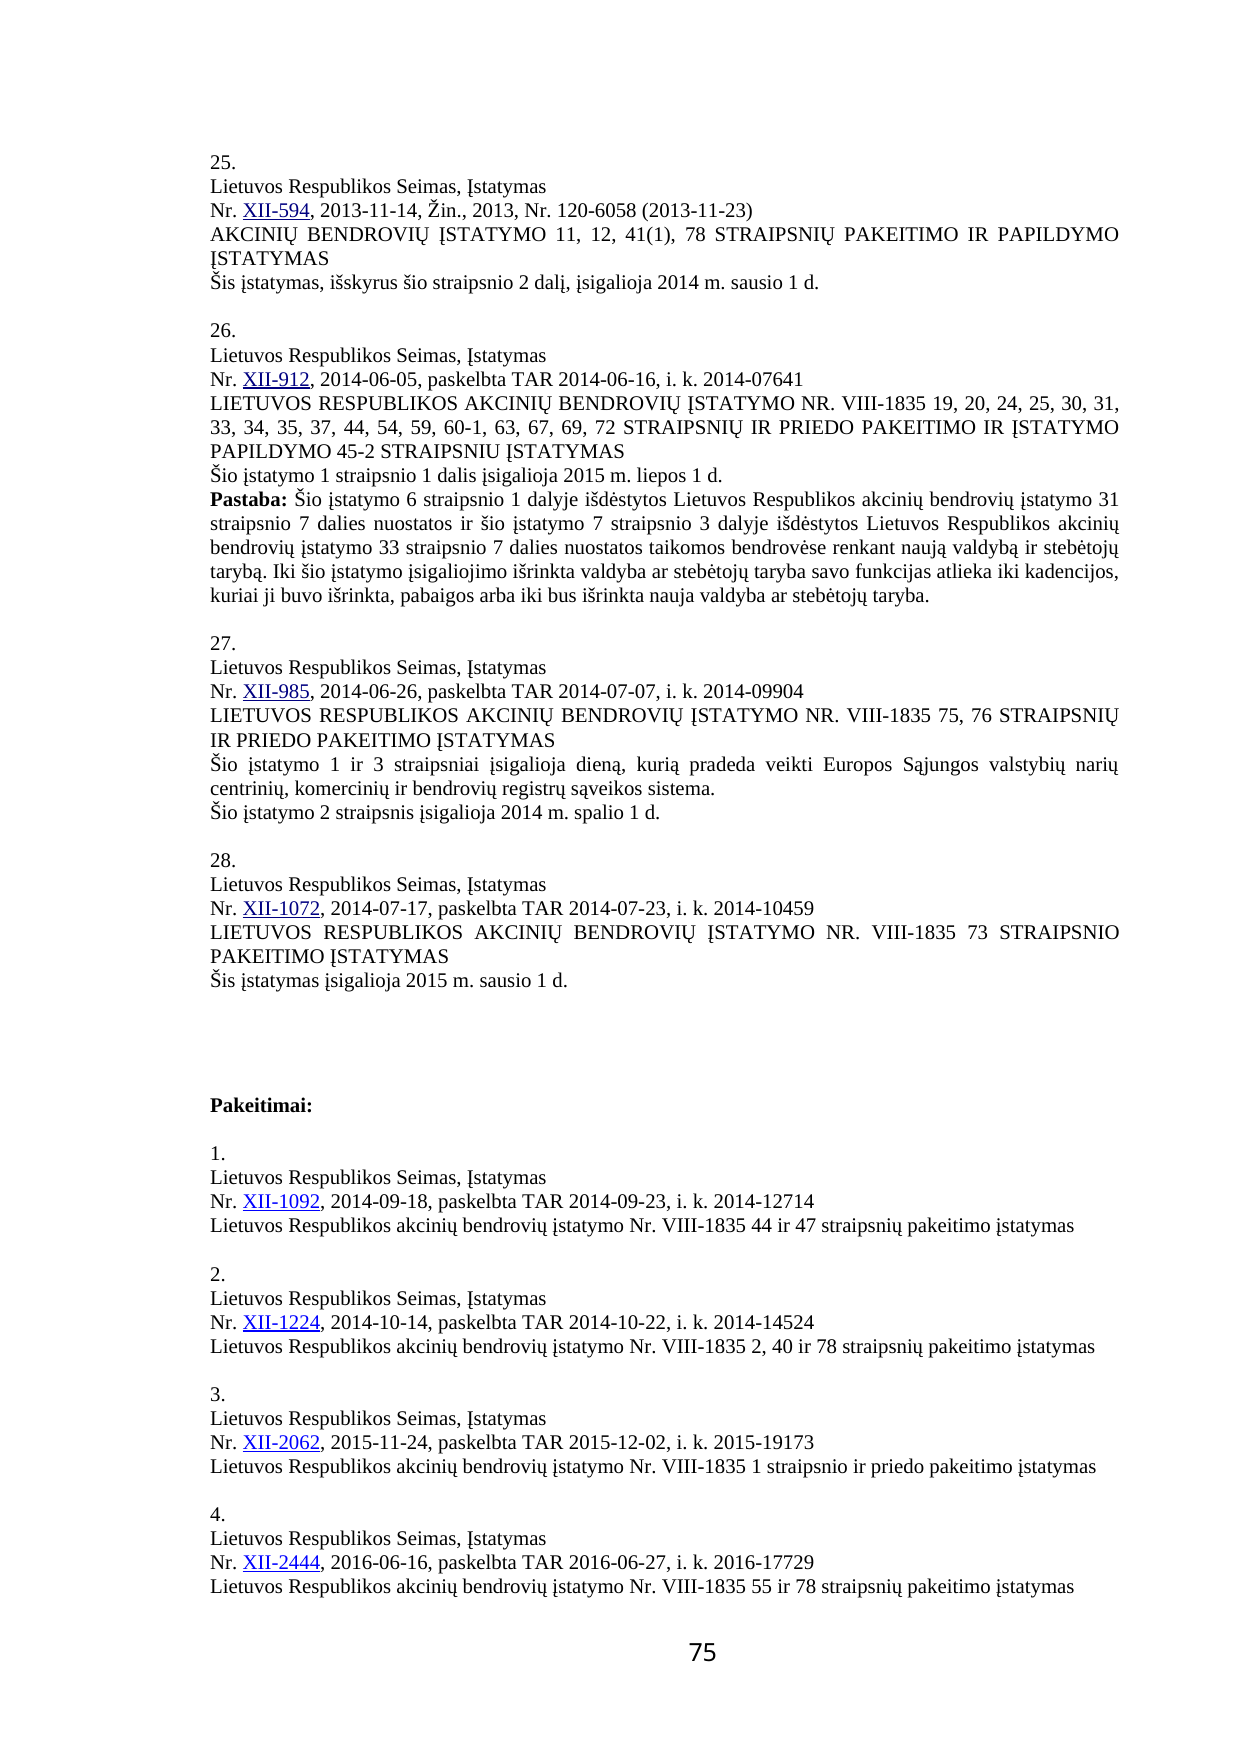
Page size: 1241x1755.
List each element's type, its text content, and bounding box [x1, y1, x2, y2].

text LIETUVOS RESPUBLIKOS AKCINIŲ BENDROVIŲ ĮSTATYMO NR. VIII-1835 73 STRAIPSNIO PAKEITIMO ĮSTATYMAS [210, 920, 1120, 968]
text 28. [210, 848, 1120, 872]
text Nr. XII-985, 2014-06-26, paskelbta TAR 2014-07-07, i. k. 2014-09904 [210, 679, 1120, 703]
text 26. [210, 318, 1120, 342]
text Lietuvos Respublikos akcinių bendrovių įstatymo Nr. VIII-1835 2, 40 ir 78 straipsnių pakeitimo įstatymas [210, 1334, 1120, 1358]
text Šis įstatymas, išskyrus šio straipsnio 2 dalį, įsigalioja 2014 m. sausio 1 d. [210, 270, 1120, 294]
text LIETUVOS RESPUBLIKOS AKCINIŲ BENDROVIŲ ĮSTATYMO NR. VIII-1835 19, 20, 24, 25, 30, 31, 33, 34, 35, 37, 44, 54, 59, 60-1, 63, 67, 69, 72 STRAIPSNIŲ IR PRIEDO PAKEITIMO IR ĮSTATYMO PAPILDYMO 45-2 STRAIPSNIU ĮSTATYMAS [210, 391, 1120, 463]
text Pakeitimai: [210, 1093, 1120, 1117]
text LIETUVOS RESPUBLIKOS AKCINIŲ BENDROVIŲ ĮSTATYMO NR. VIII-1835 75, 76 STRAIPSNIŲ IR PRIEDO PAKEITIMO ĮSTATYMAS [210, 703, 1120, 752]
text Lietuvos Respublikos akcinių bendrovių įstatymo Nr. VIII-1835 44 ir 47 straipsnių pakeitimo įstatymas [210, 1213, 1120, 1237]
text Nr. XII-594, 2013-11-14, Žin., 2013, Nr. 120-6058 (2013-11-23) [210, 198, 1120, 222]
text Šio įstatymo 1 straipsnio 1 dalis įsigalioja 2015 m. liepos 1 d. [210, 463, 1120, 487]
text Nr. XII-2062, 2015-11-24, paskelbta TAR 2015-12-02, i. k. 2015-19173 [210, 1430, 1120, 1454]
text Lietuvos Respublikos Seimas, Įstatymas [210, 174, 1120, 198]
text Nr. XII-1072, 2014-07-17, paskelbta TAR 2014-07-23, i. k. 2014-10459 [210, 896, 1120, 920]
text Lietuvos Respublikos akcinių bendrovių įstatymo Nr. VIII-1835 55 ir 78 straipsnių pakeitimo įstatymas [210, 1574, 1120, 1598]
text Šio įstatymo 1 ir 3 straipsniai įsigalioja dieną, kurią pradeda veikti Europos Sąjungos valstybių narių centrinių, komercinių ir bendrovių registrų sąveikos sistema. [210, 752, 1120, 800]
text Lietuvos Respublikos akcinių bendrovių įstatymo Nr. VIII-1835 1 straipsnio ir priedo pakeitimo įstatymas [210, 1454, 1120, 1478]
text Nr. XII-912, 2014-06-05, paskelbta TAR 2014-06-16, i. k. 2014-07641 [210, 367, 1120, 391]
text Pastaba: Šio įstatymo 6 straipsnio 1 dalyje išdėstytos Lietuvos Respublikos akcinių bendrovių įstatymo 31 straipsnio 7 dalies nuostatos ir šio įstatymo 7 straipsnio 3 dalyje išdėstytos Lietuvos Respublikos akcinių bendrovių įstatymo 33 straipsnio 7 dalies nuostatos taikomos bendrovėse renkant naują valdybą ir stebėtojų tarybą. Iki šio įstatymo įsigaliojimo išrinkta valdyba ar stebėtojų taryba savo funkcijas atlieka iki kadencijos, kuriai ji buvo išrinkta, pabaigos arba iki bus išrinkta nauja valdyba ar stebėtojų taryba. [210, 487, 1120, 607]
text 2. [210, 1262, 1120, 1286]
text 4. [210, 1502, 1120, 1526]
text 27. [210, 631, 1120, 655]
text AKCINIŲ BENDROVIŲ ĮSTATYMO 11, 12, 41(1), 78 STRAIPSNIŲ PAKEITIMO IR PAPILDYMO ĮSTATYMAS [210, 222, 1120, 270]
text Lietuvos Respublikos Seimas, Įstatymas [210, 342, 1120, 367]
text Lietuvos Respublikos Seimas, Įstatymas [210, 1286, 1120, 1310]
text Nr. XII-1092, 2014-09-18, paskelbta TAR 2014-09-23, i. k. 2014-12714 [210, 1189, 1120, 1213]
text Šis įstatymas įsigalioja 2015 m. sausio 1 d. [210, 968, 1111, 992]
text 1. [210, 1141, 1120, 1165]
text Lietuvos Respublikos Seimas, Įstatymas [210, 1165, 1120, 1189]
text Lietuvos Respublikos Seimas, Įstatymas [210, 1526, 1120, 1550]
text 3. [210, 1382, 1120, 1406]
text Lietuvos Respublikos Seimas, Įstatymas [210, 655, 1120, 679]
text Lietuvos Respublikos Seimas, Įstatymas [210, 1406, 1120, 1430]
text Nr. XII-2444, 2016-06-16, paskelbta TAR 2016-06-27, i. k. 2016-17729 [210, 1550, 1120, 1574]
text Lietuvos Respublikos Seimas, Įstatymas [210, 872, 1120, 896]
text 25. [210, 150, 1120, 174]
text Nr. XII-1224, 2014-10-14, paskelbta TAR 2014-10-22, i. k. 2014-14524 [210, 1310, 1120, 1334]
text Šio įstatymo 2 straipsnis įsigalioja 2014 m. spalio 1 d. [210, 800, 1120, 824]
